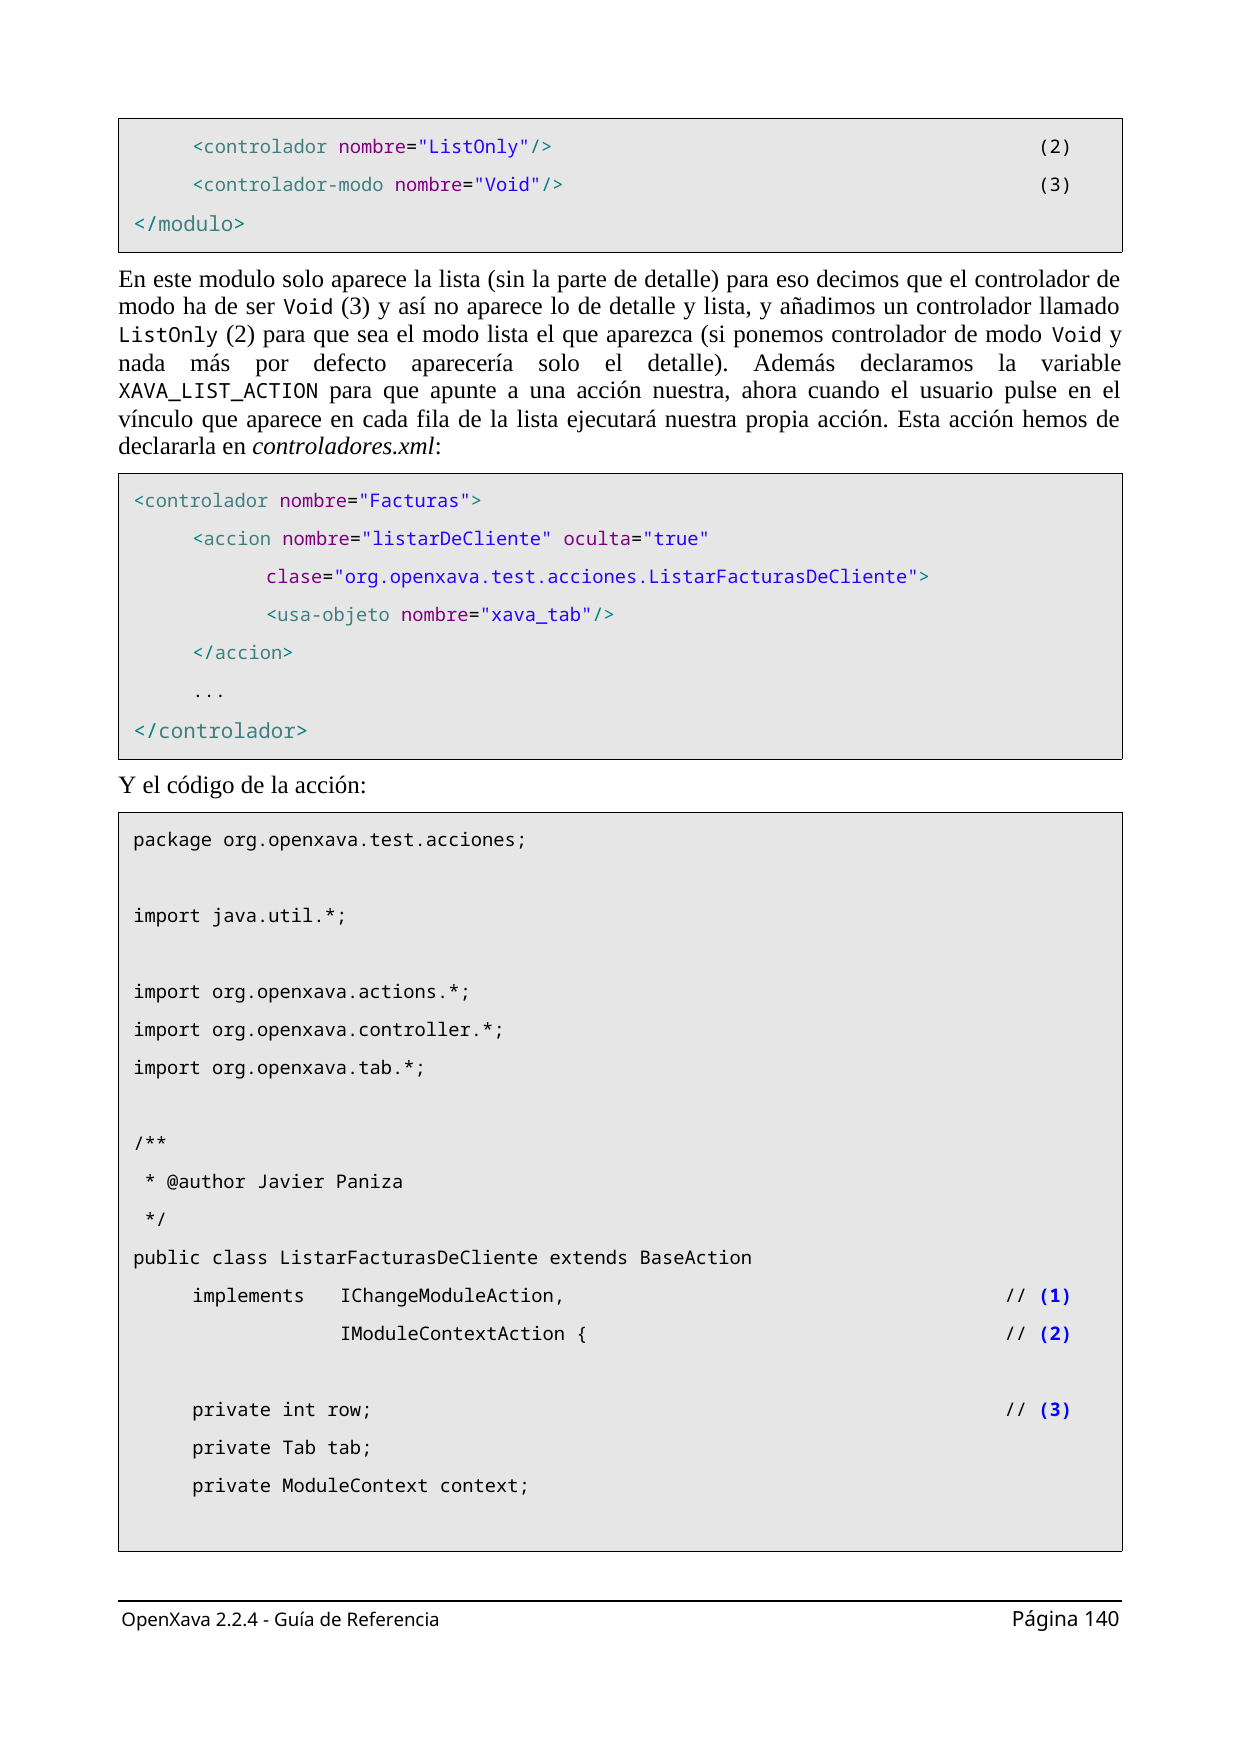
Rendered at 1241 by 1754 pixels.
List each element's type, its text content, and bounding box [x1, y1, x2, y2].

text * @author Javier Paniza [119, 1154, 1122, 1192]
text </modulo> [119, 194, 1122, 252]
text Y el código de la acción: [118, 771, 1122, 799]
text <accion nombre="listarDeCliente" oculta="true" [119, 511, 1122, 549]
text implements IChangeModuleAction, // (1) [119, 1268, 1122, 1306]
text private ModuleContext context; [119, 1458, 1122, 1496]
text package org.openxava.test.acciones; [119, 813, 1122, 849]
text <controlador nombre="ListOnly"/> (2) [119, 119, 1122, 156]
text import org.openxava.tab.*; [119, 1040, 1122, 1078]
text clase="org.openxava.test.acciones.ListarFacturasDeCliente"> [119, 549, 1122, 587]
text /** [119, 1116, 1122, 1154]
text ... [119, 663, 1122, 701]
text import org.openxava.controller.*; [119, 1002, 1122, 1040]
text private int row; // (3) [119, 1382, 1122, 1420]
text IModuleContextAction { // (2) [119, 1306, 1122, 1344]
text private Tab tab; [119, 1420, 1122, 1458]
text <usa-objeto nombre="xava_tab"/> [119, 587, 1122, 625]
text </controlador> [119, 701, 1122, 759]
text import org.openxava.actions.*; [119, 964, 1122, 1002]
text </accion> [119, 625, 1122, 663]
text <controlador-modo nombre="Void"/> (3) [119, 156, 1122, 194]
text En este modulo solo aparece la lista (sin la parte de detalle) para eso decimos que el controlador de modo ha de ser Void (3) y así no aparece lo de detalle y lista, y añadimos un controlador llamado ListOnly (2) para que sea el modo lista el que aparezca (si ponemos controlador de modo Void y nada más por defecto aparecería solo el detalle). Además declaramos la variable XAVA_LIST_ACTION para que apunte a una acción nuestra, ahora cuando el usuario pulse en el vínculo que aparece en cada fila de la lista ejecutará nuestra propia acción. Esta acción hemos de declararla en controladores.xml: [118, 265, 1122, 460]
text import java.util.*; [119, 888, 1122, 926]
text <controlador nombre="Facturas"> [119, 474, 1122, 511]
text public class ListarFacturasDeCliente extends BaseAction [119, 1230, 1122, 1268]
text */ [119, 1192, 1122, 1230]
